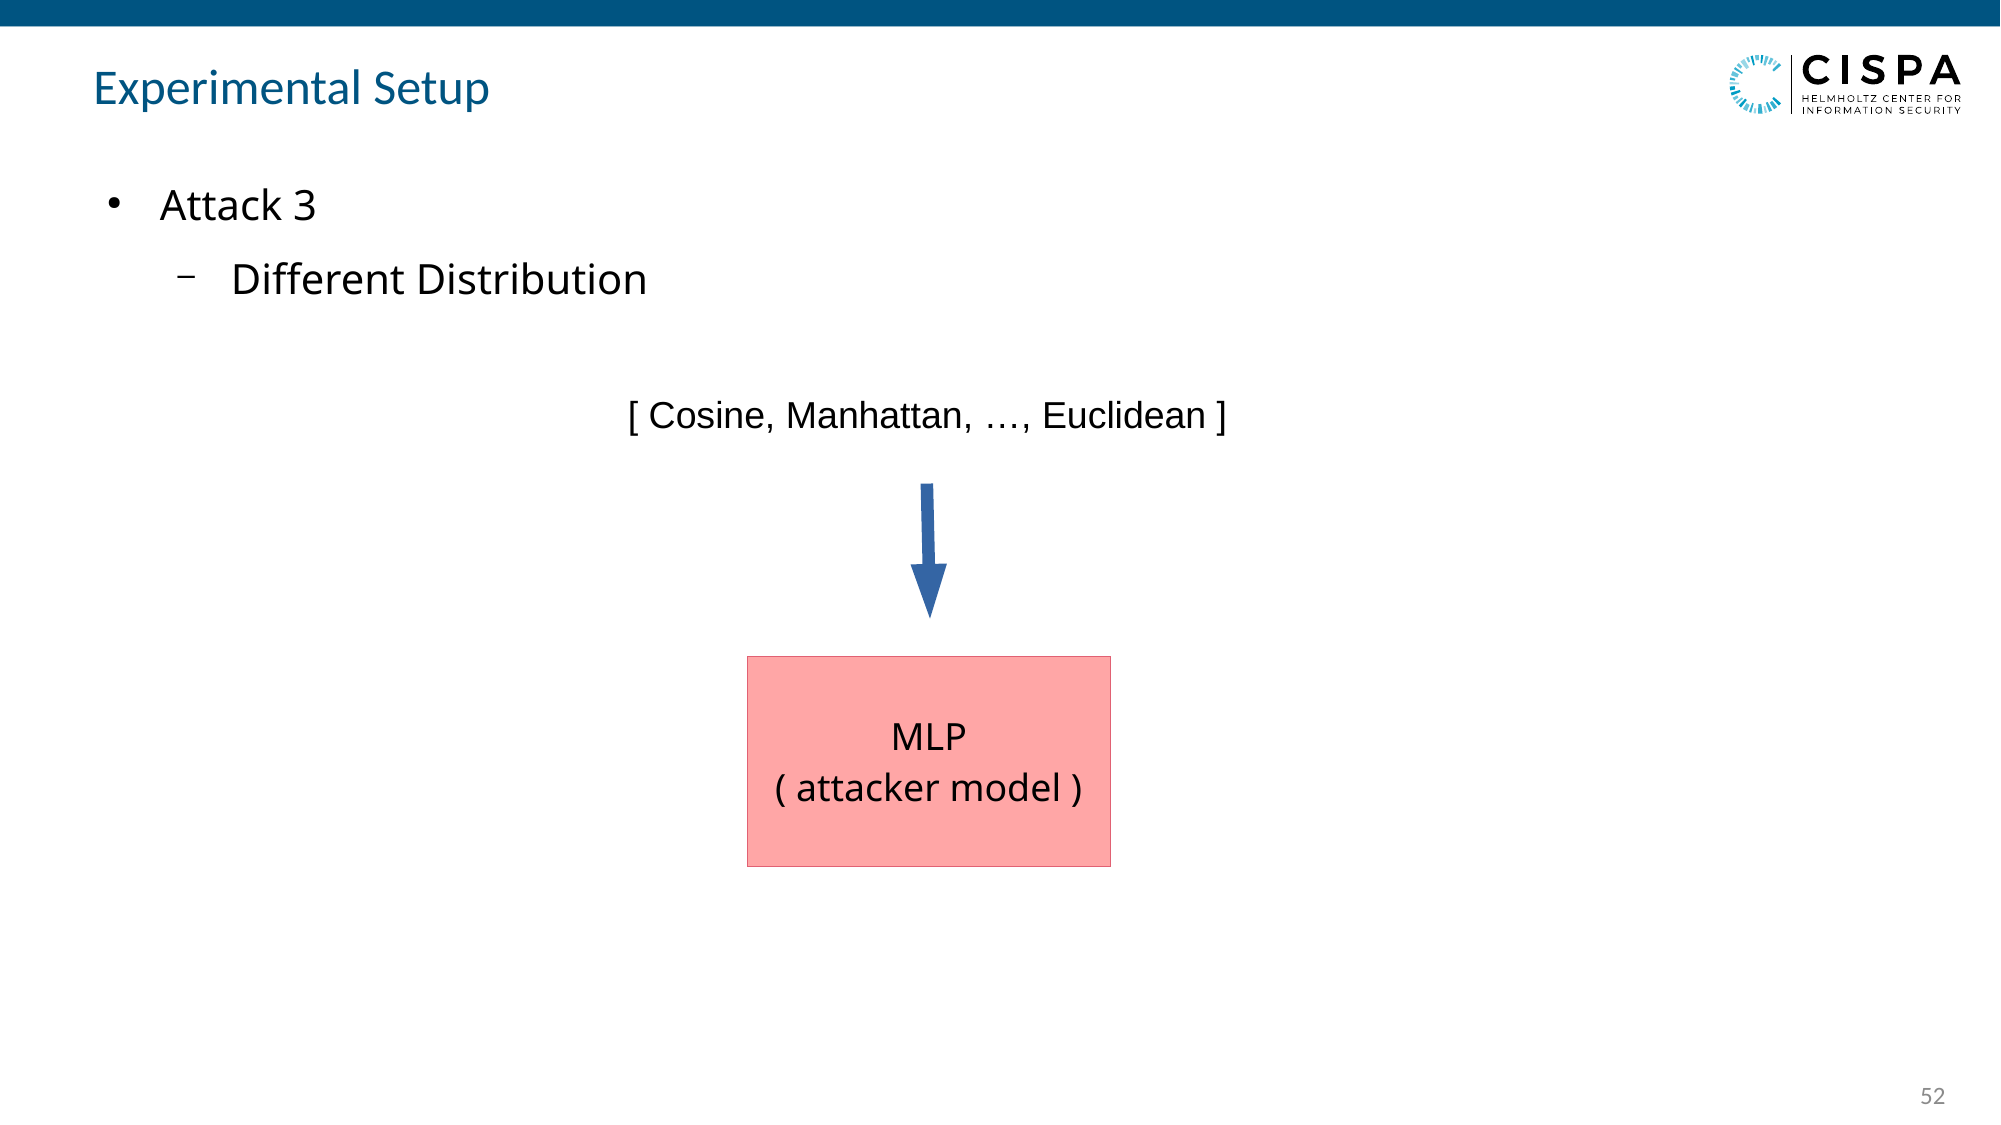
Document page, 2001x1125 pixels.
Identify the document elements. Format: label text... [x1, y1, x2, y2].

list Attack 3 Different Distribution [78, 173, 1922, 1027]
text_box [ Cosine, Manhattan, …, Euclidean ] [613, 387, 1243, 445]
text_box MLP ( attacker model ) [747, 656, 1111, 867]
title Experimental Setup [78, 38, 1699, 131]
slide_number [1870, 1065, 1961, 1125]
